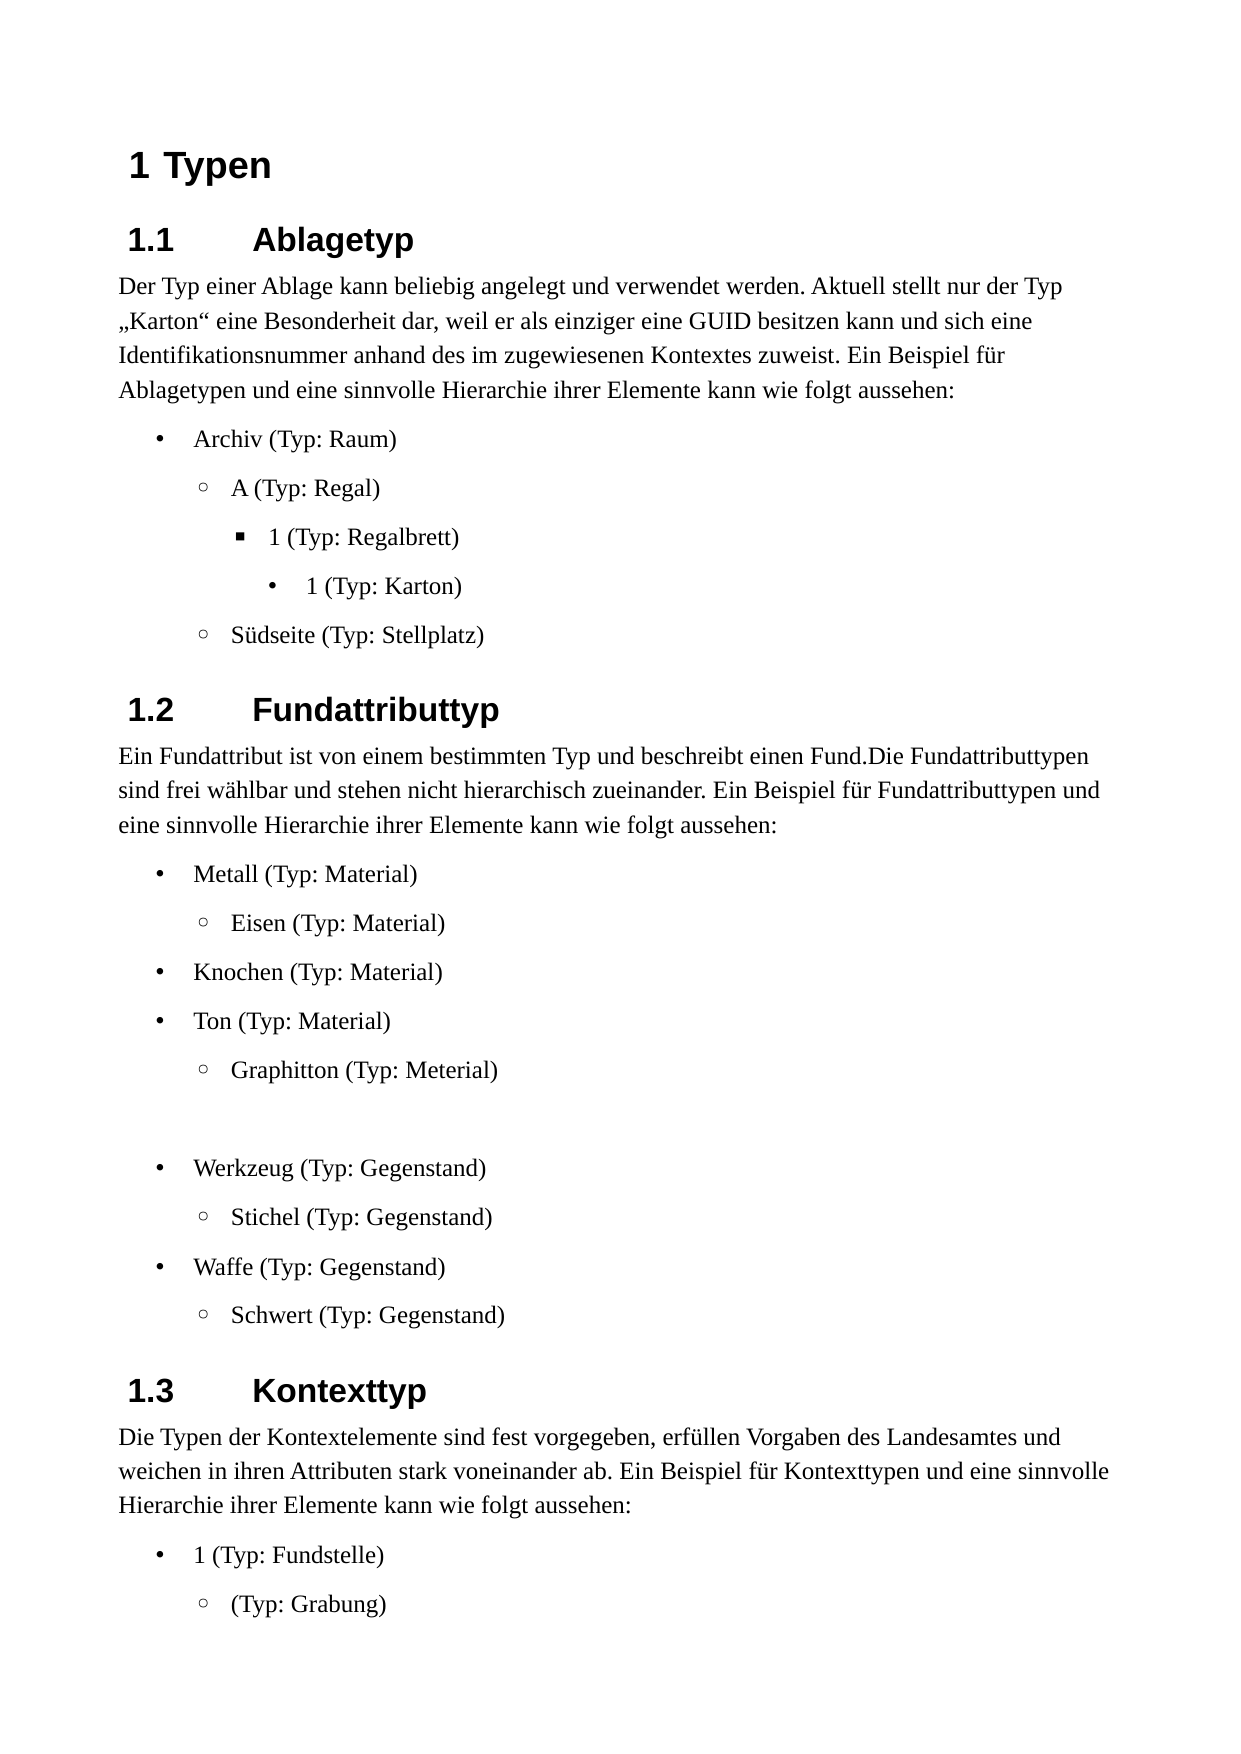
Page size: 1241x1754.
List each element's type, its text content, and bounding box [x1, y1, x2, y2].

text Ein Fundattribut ist von einem bestimmten Typ und beschreibt einen Fund.Die Fundattributtypen sind frei wählbar und stehen nicht hierarchisch zueinander. Ein Beispiel für Fundattributtypen und eine sinnvolle Hierarchie ihrer Elemente kann wie folgt aussehen: [118, 741, 1122, 839]
list 1 (Typ: Fundstelle) [156, 1540, 1122, 1568]
list Ton (Typ: Material) [156, 1006, 1122, 1035]
list 1 (Typ: Karton) [268, 571, 1122, 600]
list Werkzeug (Typ: Gegenstand) [156, 1153, 1122, 1182]
text Der Typ einer Ablage kann beliebig angelegt und verwendet werden. Aktuell stellt nur der Typ „Karton“ eine Besonderheit dar, weil er als einziger eine GUID besitzen kann und sich eine Identifikationsnummer anhand des im zugewiesenen Kontextes zuweist. Ein Beispiel für Ablagetypen und eine sinnvolle Hierarchie ihrer Elemente kann wie folgt aussehen: [118, 271, 1122, 403]
list A (Typ: Regal) [193, 473, 1122, 502]
list Metall (Typ: Material) [156, 859, 1122, 888]
list Graphitton (Typ: Meterial) [193, 1055, 1122, 1084]
list Waffe (Typ: Gegenstand) [156, 1252, 1122, 1280]
subtitle Kontexttyp [118, 1371, 1122, 1409]
subtitle Typen [118, 143, 1122, 187]
list Südseite (Typ: Stellplatz) [193, 620, 1122, 649]
list (Typ: Grabung) [193, 1589, 1122, 1617]
subtitle Ablagetyp [118, 220, 1122, 259]
text Die Typen der Kontextelemente sind fest vorgegeben, erfüllen Vorgaben des Landesamtes und weichen in ihren Attributen stark voneinander ab. Ein Beispiel für Kontexttypen und eine sinnvolle Hierarchie ihrer Elemente kann wie folgt aussehen: [118, 1422, 1122, 1519]
list 1 (Typ: Regalbrett) [231, 522, 1122, 551]
list Eisen (Typ: Material) [193, 908, 1122, 937]
list Stichel (Typ: Gegenstand) [193, 1202, 1122, 1231]
subtitle Fundattributtyp [118, 690, 1122, 728]
list Knochen (Typ: Material) [156, 957, 1122, 986]
list Schwert (Typ: Gegenstand) [193, 1301, 1122, 1329]
list Archiv (Typ: Raum) [156, 424, 1122, 452]
